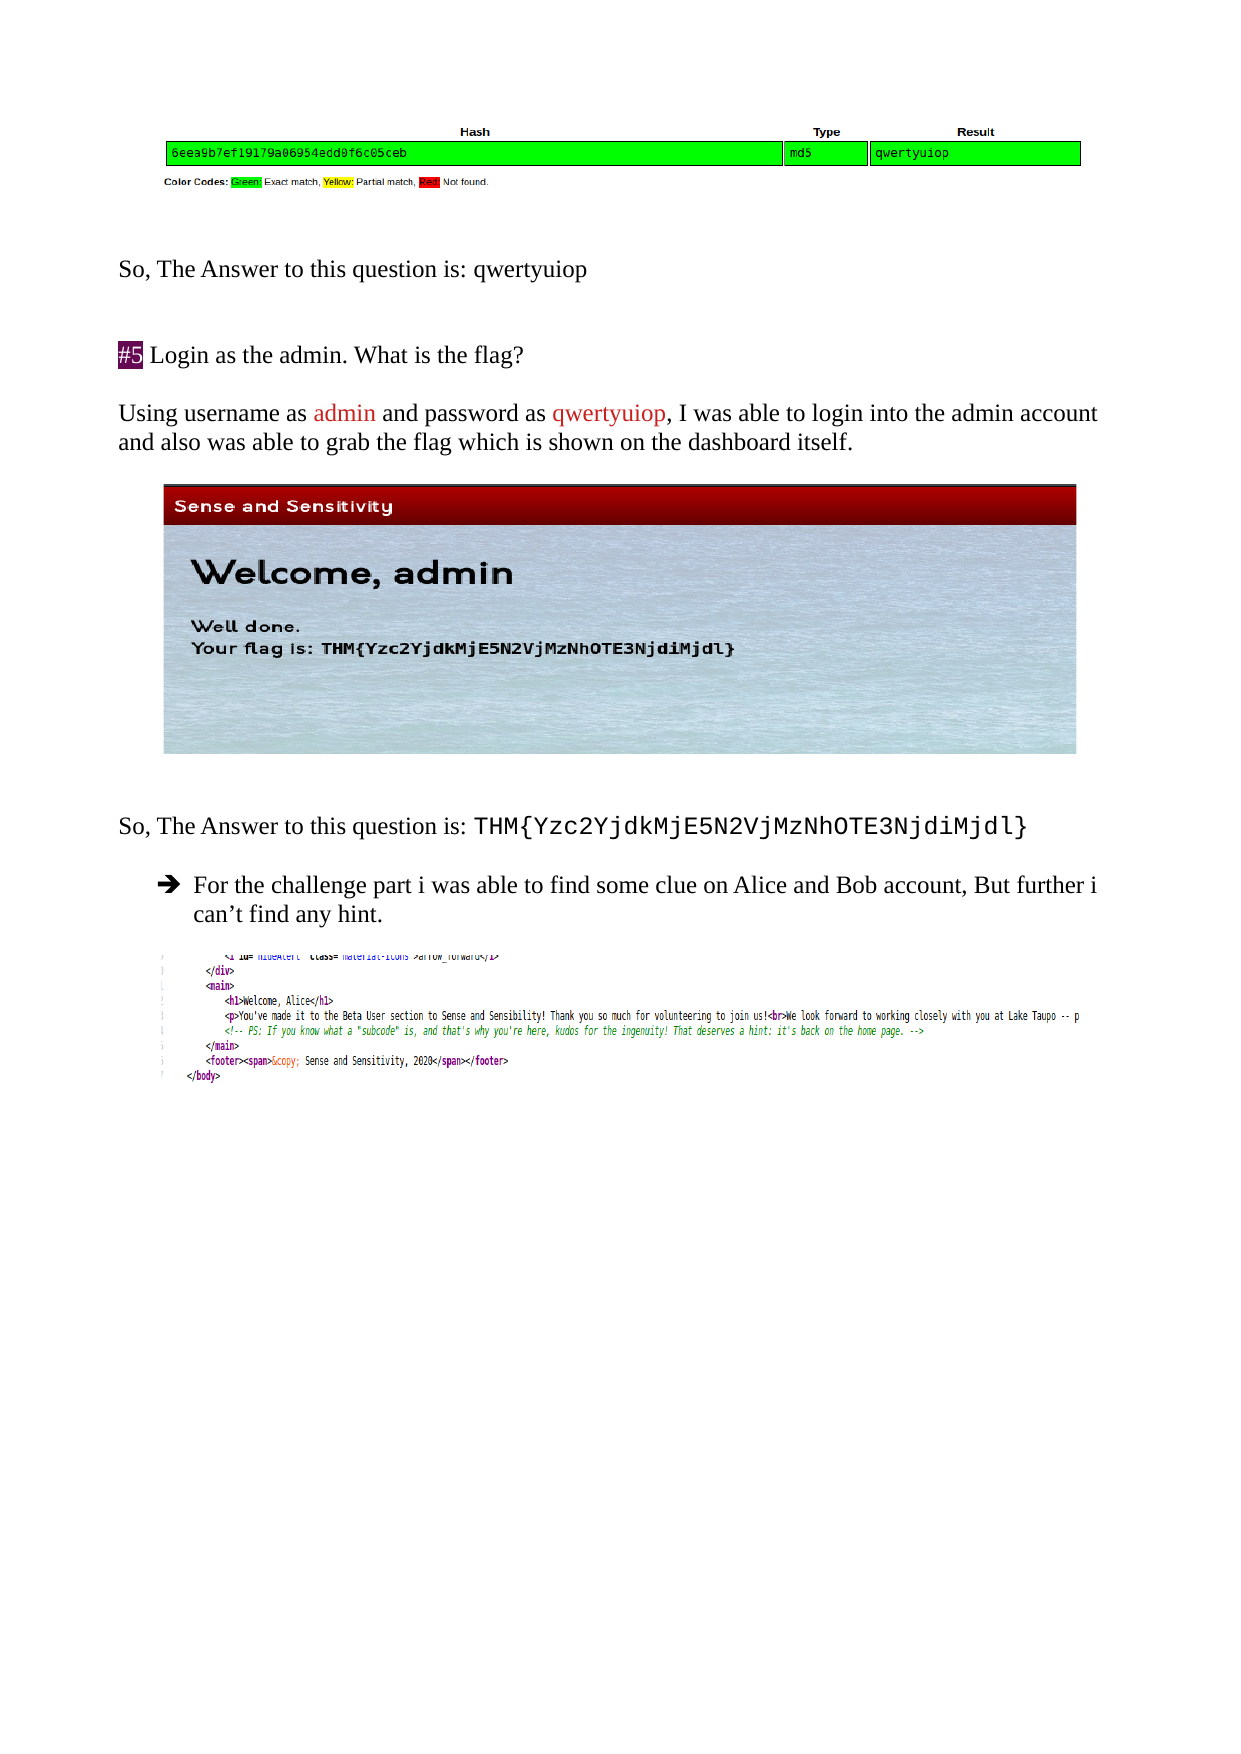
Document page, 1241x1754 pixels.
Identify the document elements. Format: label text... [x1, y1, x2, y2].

list For the challenge part i was able to find some clue on Alice and Bob account, But further i can’t find any hint. [156, 870, 1122, 927]
picture [150, 118, 1090, 197]
text #5 Login as the admin. What is the flag? [118, 341, 1122, 369]
text So, The Answer to this question is: THM{Yzc2YjdkMjE5N2VjMzNhOTE3NjdiMjdl} [118, 811, 1122, 842]
text Using username as admin and password as qwertyuiop, I was able to login into the admin account and also was able to grab the flag which is shown on the dashboard itself. [118, 398, 1122, 456]
picture [163, 484, 1077, 754]
picture [161, 955, 1079, 1084]
text So, The Answer to this question is: qwertyuiop [118, 254, 1122, 283]
